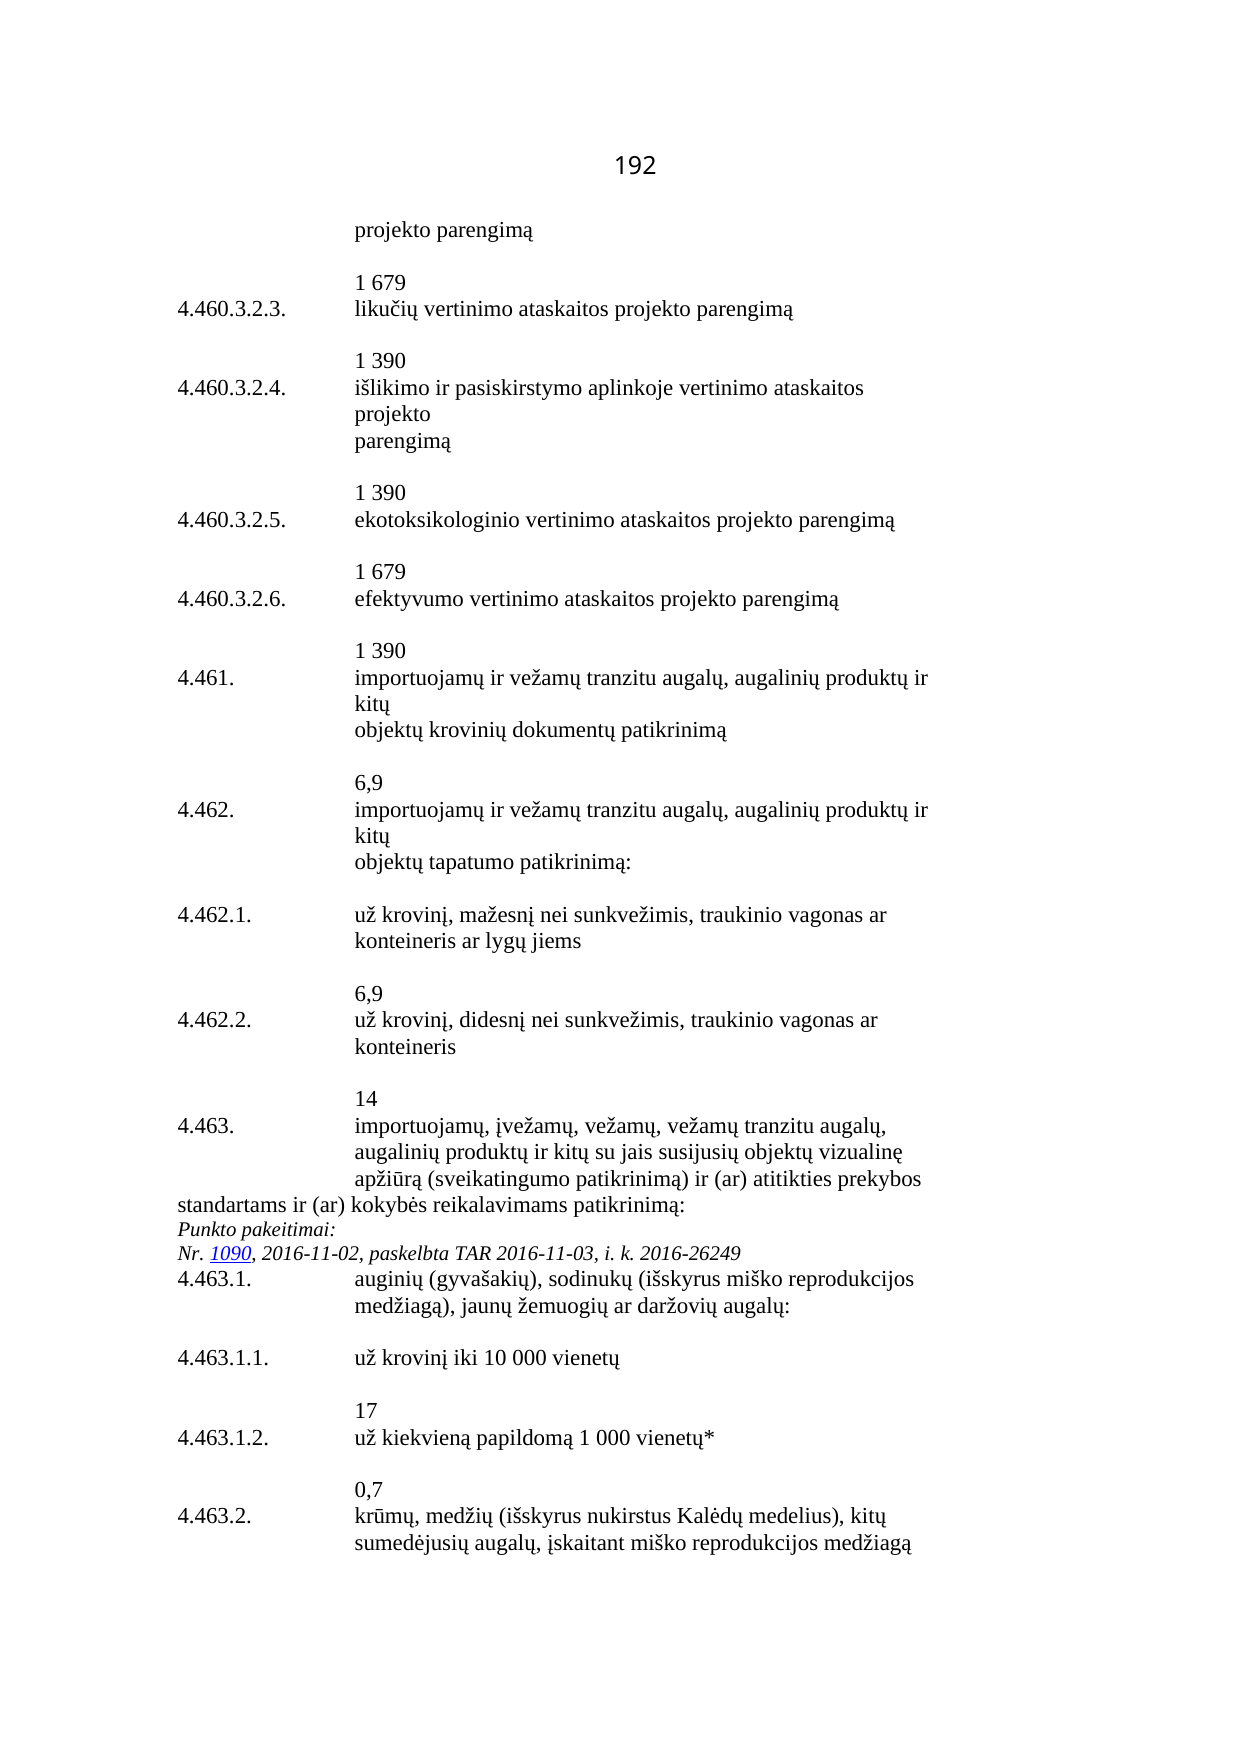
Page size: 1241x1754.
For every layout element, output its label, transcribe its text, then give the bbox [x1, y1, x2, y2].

text konteineris 14 [354, 1033, 945, 1112]
text konteineris ar lygų jiems 6,9 [354, 927, 945, 1006]
text standartams ir (ar) kokybės reikalavimams patikrinimą: [177, 1191, 945, 1217]
text Punkto pakeitimai: [177, 1217, 1093, 1241]
text apžiūrą (sveikatingumo patikrinimą) ir (ar) atitikties prekybos [354, 1164, 945, 1191]
text 4.460.3.2.5. ekotoksikologinio vertinimo ataskaitos projekto parengimą 1 679 [177, 506, 945, 585]
text 4.463.1.1. už krovinį iki 10 000 vienetų 17 [177, 1344, 945, 1423]
text 4.462.2. už krovinį, didesnį nei sunkvežimis, traukinio vagonas ar [177, 1006, 945, 1033]
text objektų tapatumo patikrinimą: [354, 848, 945, 901]
text projekto parengimą 1 679 [354, 216, 945, 295]
text 4.460.3.2.3. likučių vertinimo ataskaitos projekto parengimą 1 390 [177, 295, 945, 374]
text 4.462. importuojamų ir vežamų tranzitu augalų, augalinių produktų ir kitų [177, 796, 945, 848]
text sumedėjusių augalų, įskaitant miško reprodukcijos medžiagą [354, 1529, 945, 1555]
text 4.463. importuojamų, įvežamų, vežamų, vežamų tranzitu augalų, [177, 1112, 945, 1138]
text parengimą 1 390 [354, 427, 945, 506]
text 4.460.3.2.6. efektyvumo vertinimo ataskaitos projekto parengimą 1 390 [177, 585, 945, 664]
text 4.463.1. auginių (gyvašakių), sodinukų (išskyrus miško reprodukcijos [177, 1265, 945, 1292]
text 4.461. importuojamų ir vežamų tranzitu augalų, augalinių produktų ir kitų [177, 664, 945, 717]
text 4.462.1. už krovinį, mažesnį nei sunkvežimis, traukinio vagonas ar [177, 901, 945, 927]
text 4.460.3.2.4. išlikimo ir pasiskirstymo aplinkoje vertinimo ataskaitos projekto [177, 374, 945, 427]
text augalinių produktų ir kitų su jais susijusių objektų vizualinę [354, 1138, 945, 1164]
text Nr. 1090, 2016-11-02, paskelbta TAR 2016-11-03, i. k. 2016-26249 [177, 1241, 1093, 1265]
text medžiagą), jaunų žemuogių ar daržovių augalų: [354, 1292, 945, 1344]
text 4.463.1.2. už kiekvieną papildomą 1 000 vienetų* 0,7 [177, 1423, 945, 1503]
text 4.463.2. krūmų, medžių (išskyrus nukirstus Kalėdų medelius), kitų [177, 1503, 945, 1529]
text objektų krovinių dokumentų patikrinimą 6,9 [354, 717, 945, 796]
